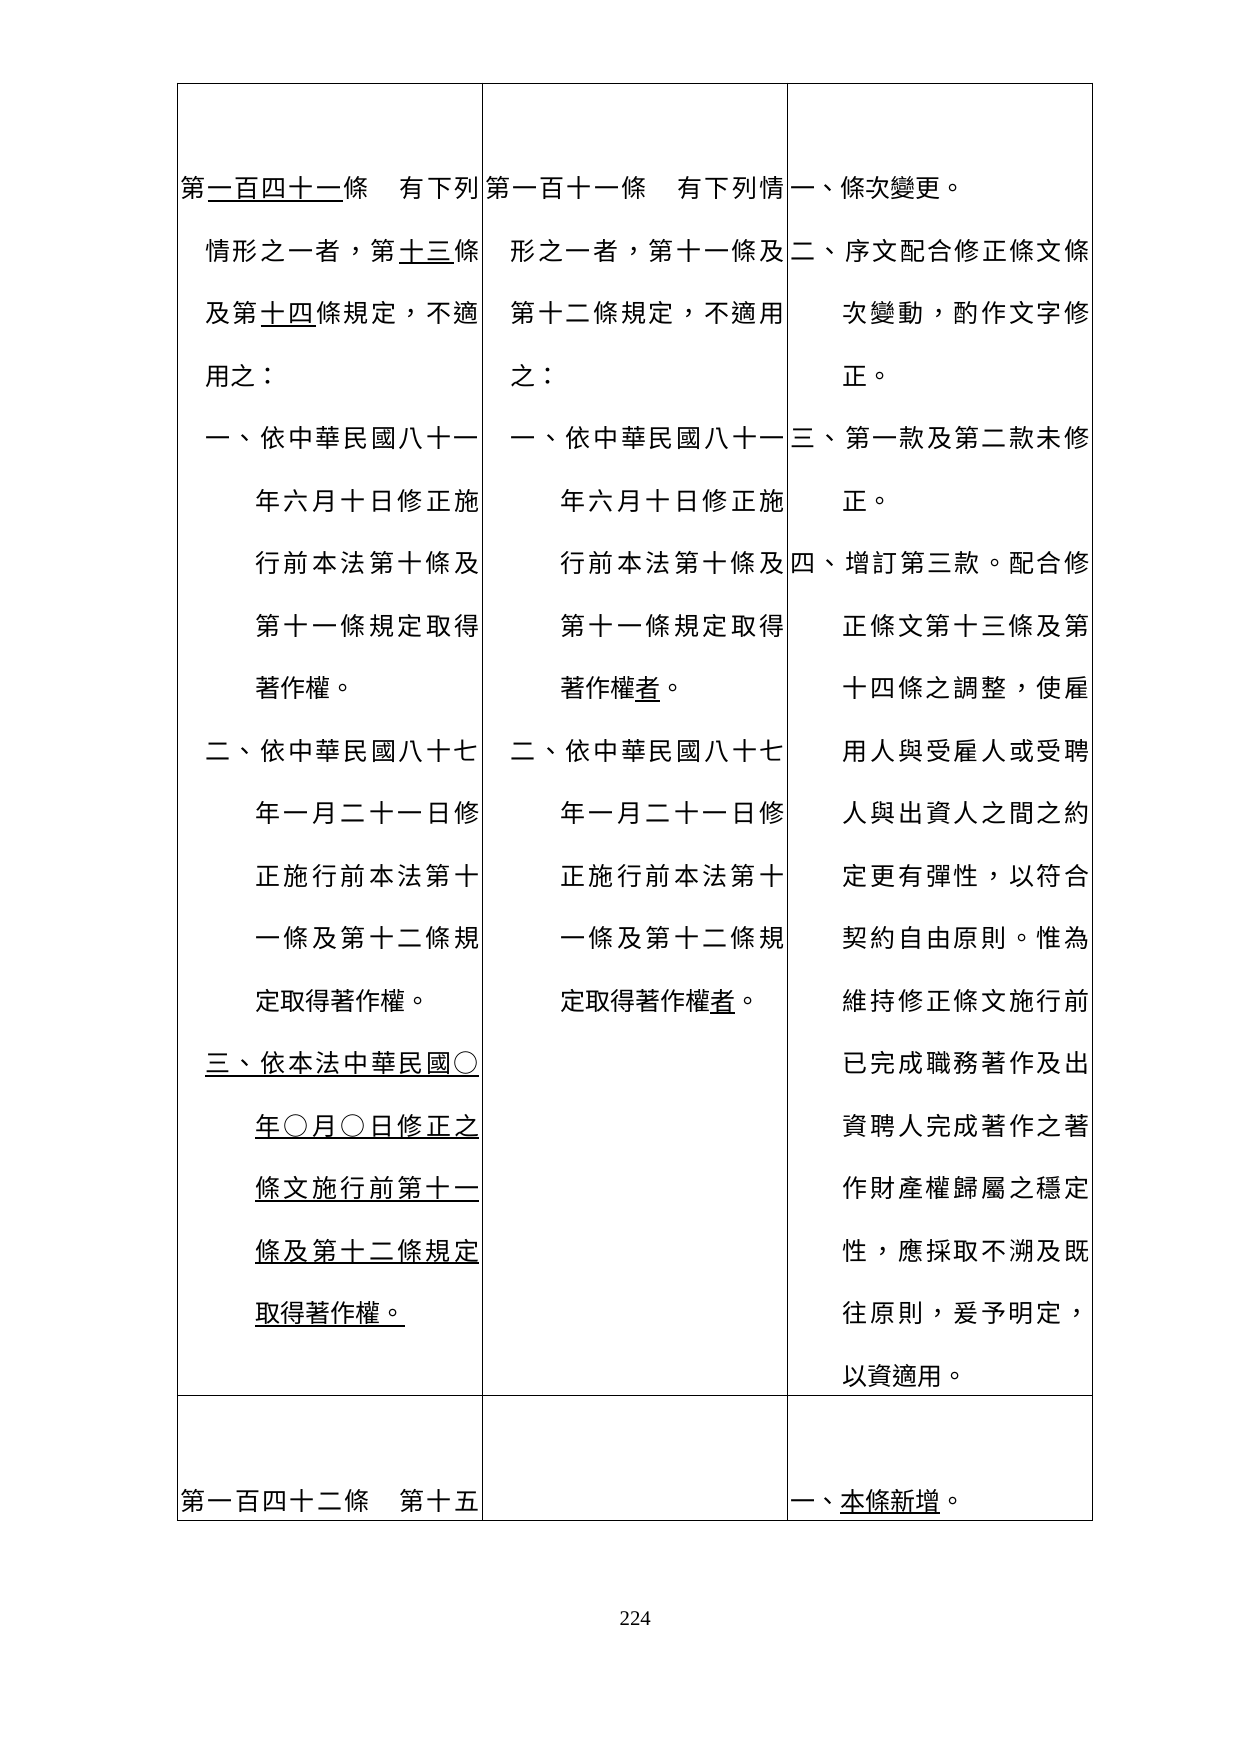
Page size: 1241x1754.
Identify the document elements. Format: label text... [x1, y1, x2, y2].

table_cell 第一百四十二條 第十五 [178, 1396, 482, 1520]
table_cell 一、條次變更。 二、序文配合修正條文條次變動，酌作文字修正。 三、第一款及第二款未修正。 四、增訂第三款。配合修正條文第十三條及第十四條之調整，使雇用人與受雇人或受聘人與出資人之間之約定更有彈性，以符合契約自由原則。惟為維持修正條文施行前已完成職務著作及出資聘人完成著作之著作財產權歸屬之穩定性，應採取不溯及既往原則，爰予明定，以資適用。 [788, 84, 1092, 1395]
table_cell 第一百四十一條 有下列情形之一者，第十三條及第十四條規定，不適用之： 一、依中華民國八十一年六月十日修正施行前本法第十條及第十一條規定取得著作權。 二、依中華民國八十七年一月二十一日修正施行前本法第十一條及第十二條規定取得著作權。 三、依本法中華民國○年○月○日修正之條文施行前第十一條及第十二條規定取得著作權。 [178, 84, 482, 1395]
table_cell 第一百十一條 有下列情形之一者，第十一條及第十二條規定，不適用之： 一、依中華民國八十一年六月十日修正施行前本法第十條及第十一條規定取得著作權者。 二、依中華民國八十七年一月二十一日修正施行前本法第十一條及第十二條規定取得著作權者。 [483, 84, 787, 1395]
table_cell [483, 1396, 787, 1520]
table_cell 一、本條新增。 [788, 1396, 1092, 1520]
